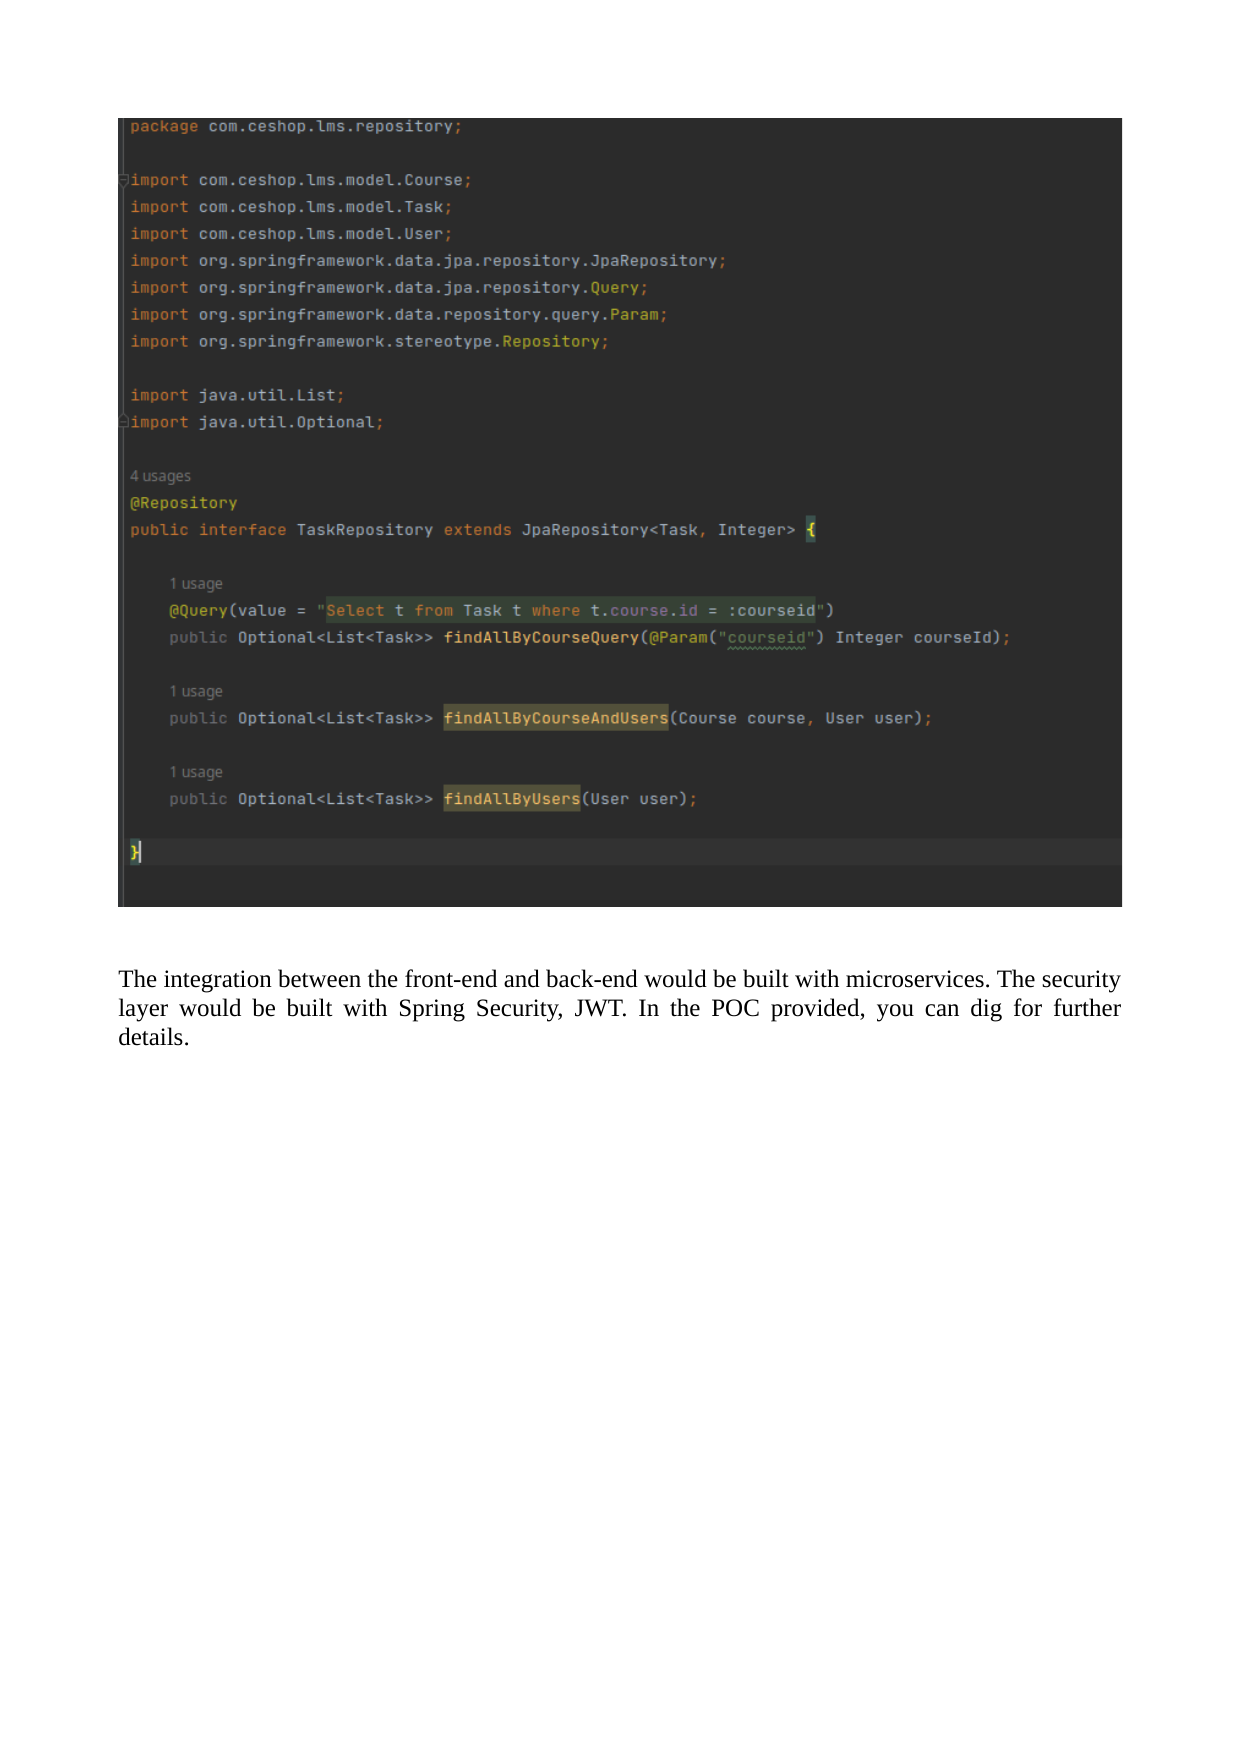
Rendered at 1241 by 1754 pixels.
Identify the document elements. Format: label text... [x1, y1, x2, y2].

text The integration between the front-end and back-end would be built with microservices. The security layer would be built with Spring Security, JWT. In the POC provided, you can dig for further details. [118, 964, 1122, 1051]
picture [118, 118, 1123, 907]
